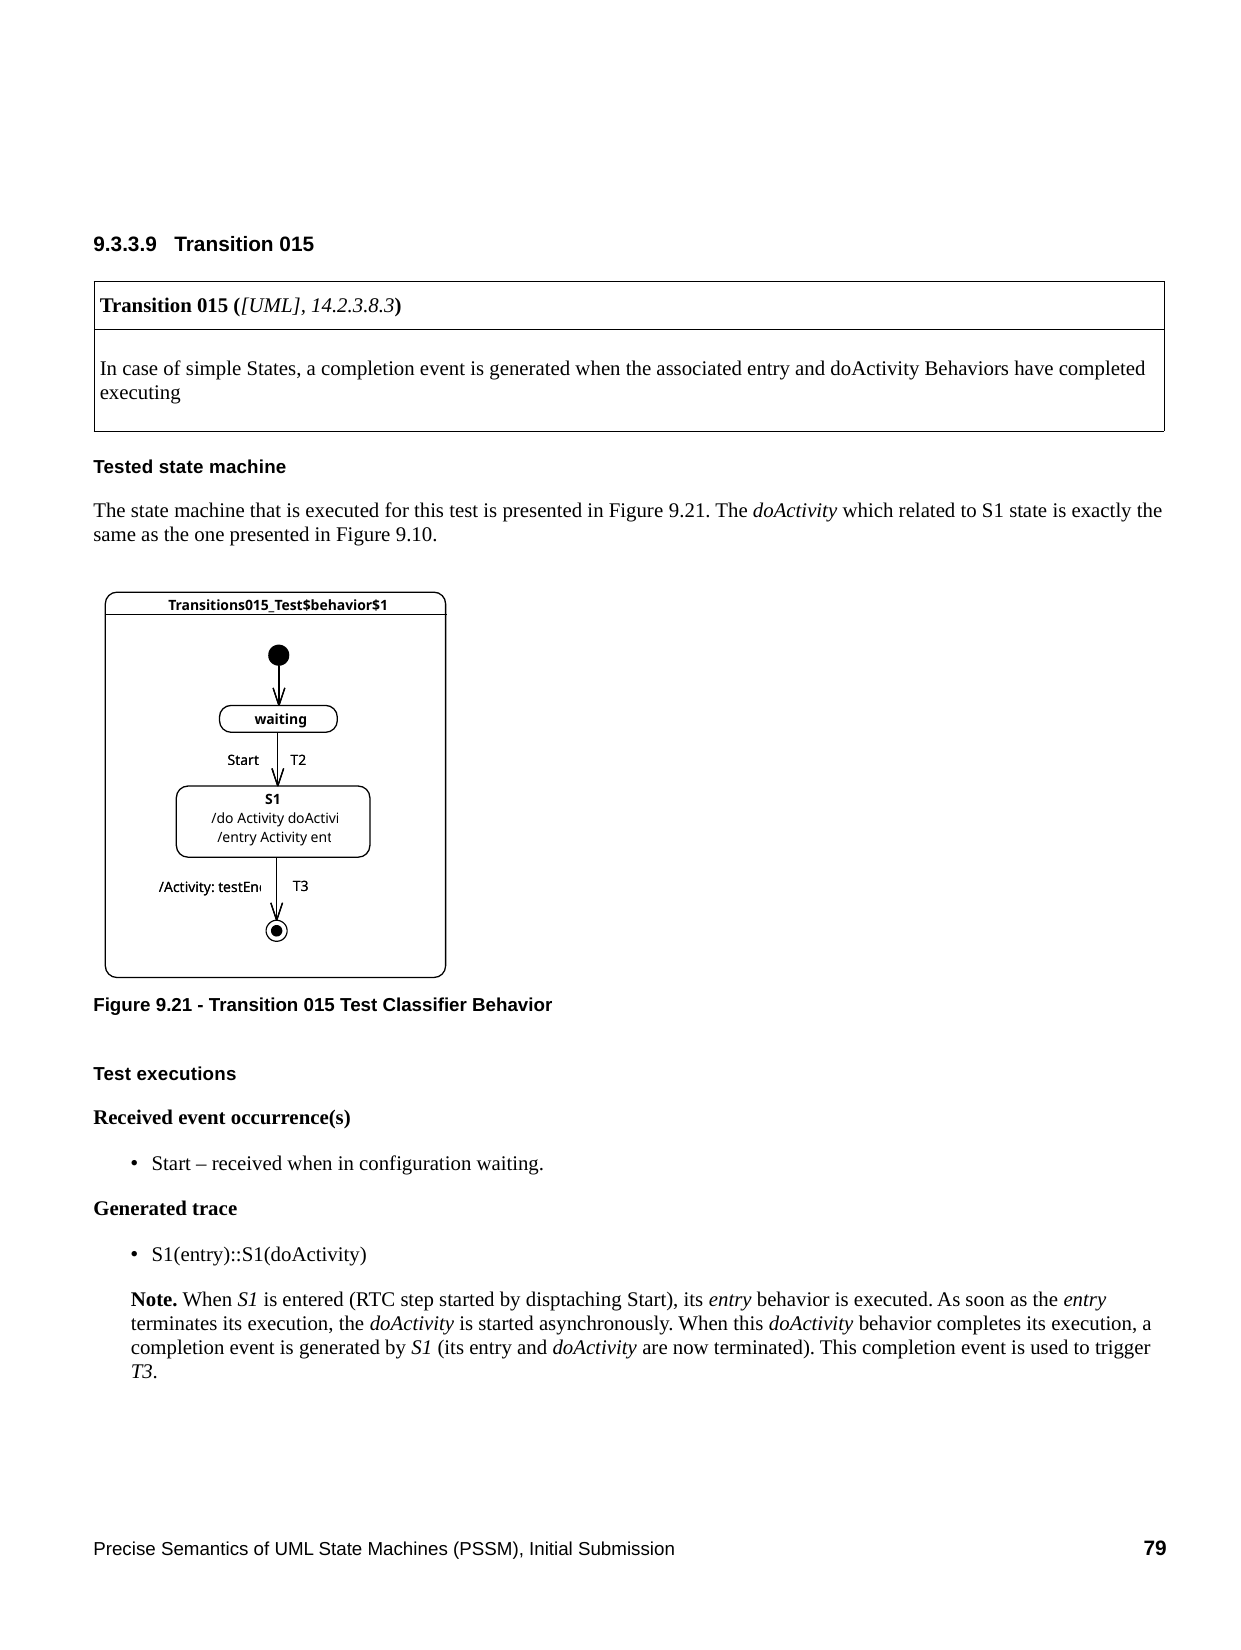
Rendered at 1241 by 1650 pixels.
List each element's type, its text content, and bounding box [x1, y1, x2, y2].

list S1(entry)::S1(doActivity) [131, 1241, 1164, 1266]
text The state machine that is executed for this test is presented in Figure 9.21. The doActivity which related to S1 state is exactly the same as the one presented in Figure 9.10. [93, 498, 1164, 546]
subtitle Test executions [93, 567, 1164, 1084]
list Start – received when in configuration waiting. [131, 1150, 1164, 1175]
subtitle Transition 015 [93, 231, 1164, 256]
table_header Transition 015 ([UML], 14.2.3.8.3) [95, 282, 1164, 329]
text Received event occurrence(s) [93, 1105, 1164, 1129]
subtitle Tested state machine [93, 456, 1164, 477]
text Note. When S1 is entered (RTC step started by disptaching Start), its entry behavior is executed. As soon as the entry terminates its execution, the doActivity is started asynchronously. When this doActivity behavior completes its execution, a completion event is generated by S1 (its entry and doActivity are now terminated). This completion event is used to trigger T3. [131, 1287, 1164, 1383]
text Figure 9.21 - Transition 015 Test Classifier Behavior [93, 580, 640, 1016]
table_cell In case of simple States, a completion event is generated when the associated entry and doActivity Behaviors have completed executing [95, 330, 1164, 431]
text Generated trace [93, 1196, 1164, 1220]
